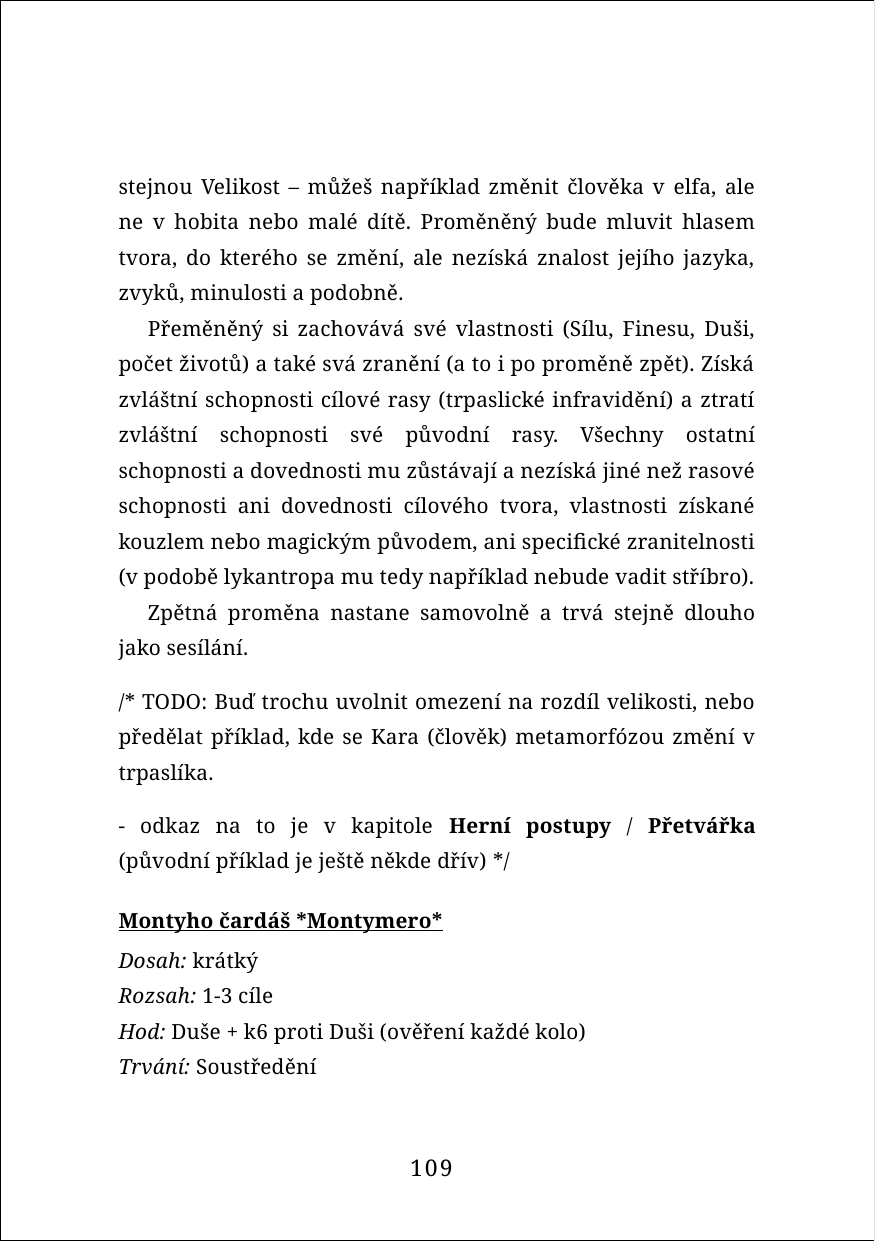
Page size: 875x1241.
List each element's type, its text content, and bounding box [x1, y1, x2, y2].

text stejnou Velikost – můžeš například změnit člověka v elfa, ale ne v hobita nebo malé dítě. Proměněný bude mluvit hlasem tvora, do kterého se změní, ale nezíská znalost jejího jazyka, zvyků, minulosti a podobně. Přeměněný si zachovává své vlastnosti (Sílu, Finesu, Duši, počet životů) a také svá zranění (a to i po proměně zpět). Získá zvláštní schopnosti cílové rasy (trpaslické infravidění) a ztratí zvláštní schopnosti své původní rasy. Všechny ostatní schopnosti a dovednosti mu zůstávají a nezíská jiné než rasové schopnosti ani dovednosti cílového tvora, vlastnosti získané kouzlem nebo magickým původem, ani specifické zranitelnosti (v podobě lykantropa mu tedy například nebude vadit stříbro). Zpětná proměna nastane samovolně a trvá stejně dlouho jako sesílání. [118, 172, 756, 662]
subtitle Montyho čardáš *Montymero* [118, 906, 756, 934]
text /* TODO: Buď trochu uvolnit omezení na rozdíl velikosti, nebo předělat příklad, kde se Kara (člověk) metamorfózou změní v trpaslíka. [118, 687, 756, 786]
text Dosah: krátký Rozsah: 1-3 cíle Hod: Duše + k6 proti Duši (ověření každé kolo) Trvání: Soustředění [118, 946, 756, 1081]
text - odkaz na to je v kapitole Herní postupy / Přetvářka (původní příklad je ještě někde dřív) */ [118, 811, 756, 875]
